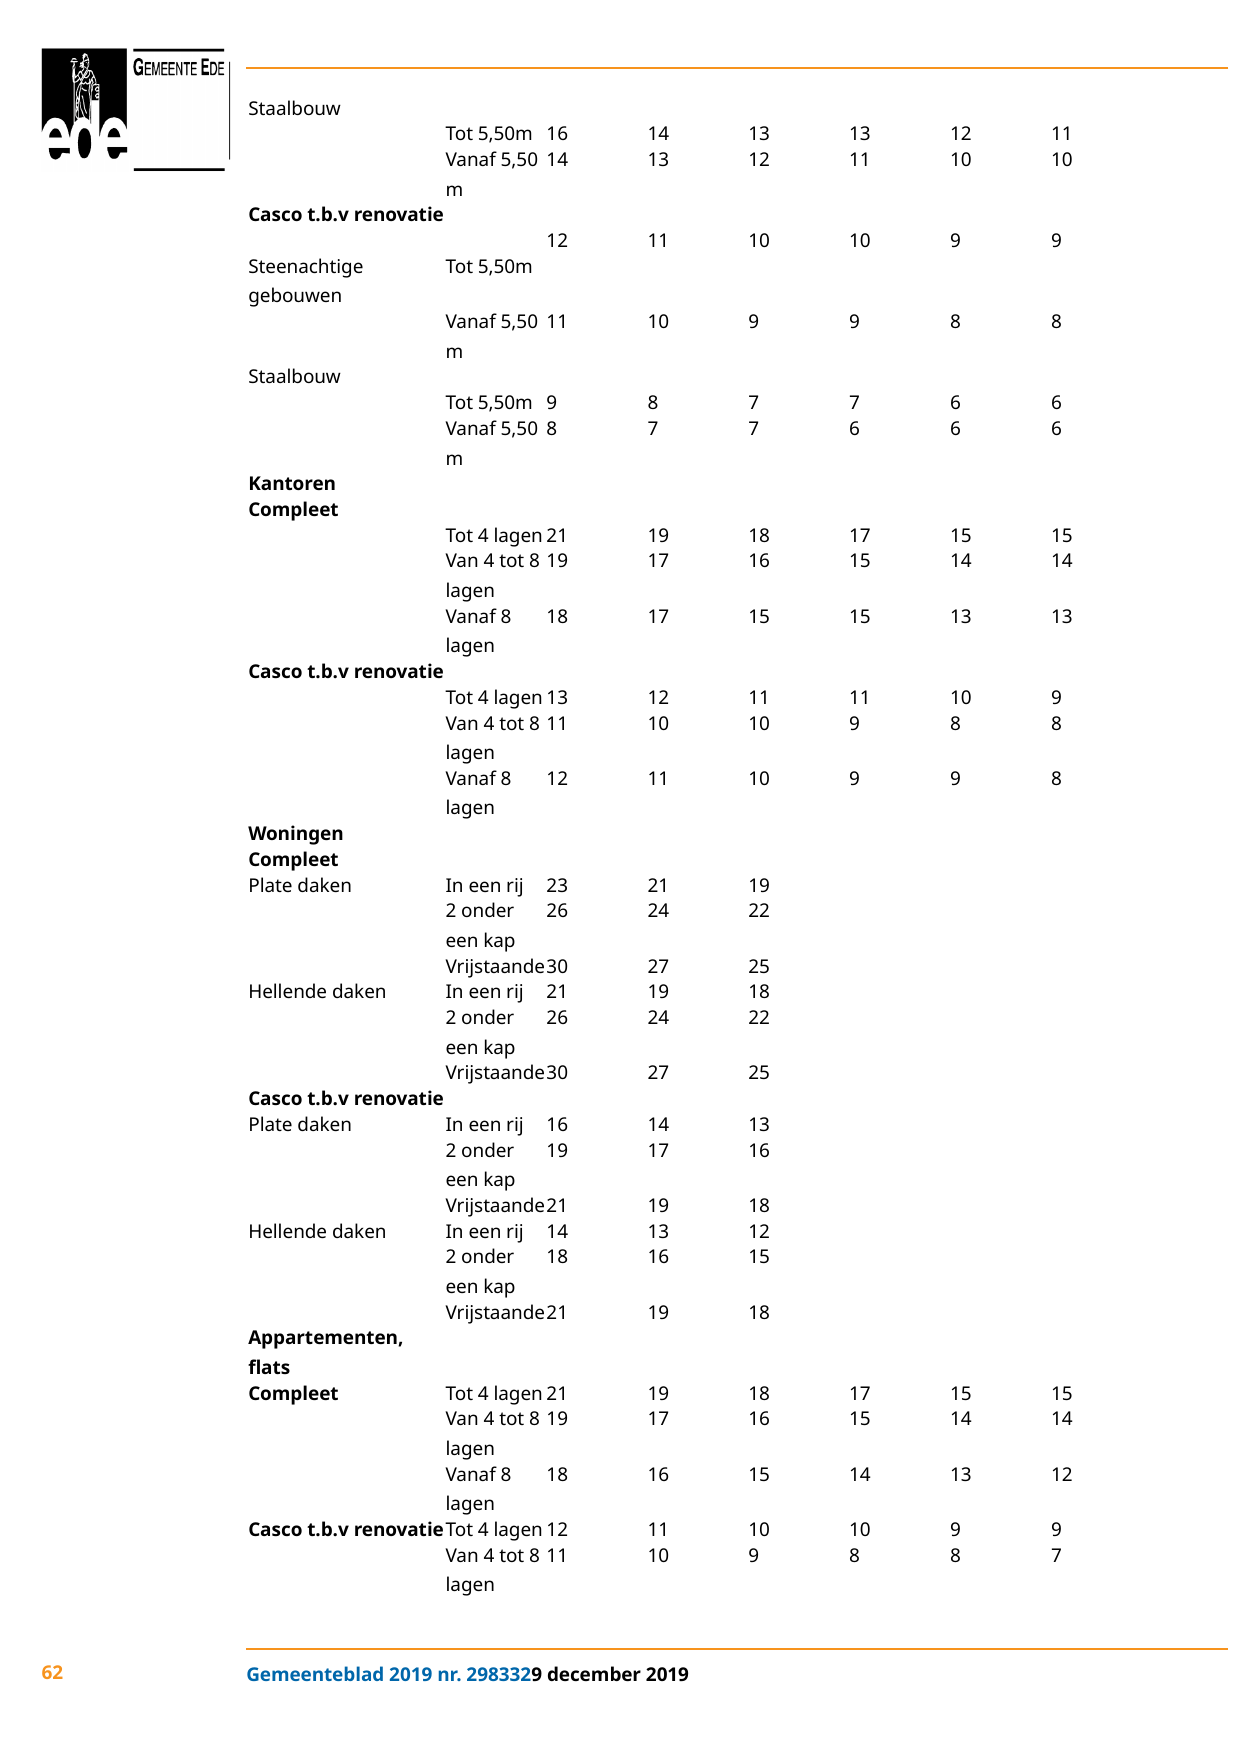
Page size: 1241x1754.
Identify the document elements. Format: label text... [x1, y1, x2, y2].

table_cell [1051, 1244, 1152, 1299]
table_cell Appartementen, flats [248, 1325, 445, 1380]
table_cell [1051, 1325, 1152, 1380]
table_cell 8 [1051, 710, 1152, 765]
table_cell 15 [748, 1461, 849, 1516]
table_cell 9 [849, 710, 950, 765]
table_cell 24 [647, 1004, 748, 1059]
table_cell 10 [748, 710, 849, 765]
table_cell 13 [647, 146, 748, 202]
table_cell [248, 1542, 445, 1597]
table_cell [546, 253, 647, 308]
table_cell [1051, 496, 1152, 522]
table_cell [748, 364, 849, 389]
table_cell [647, 496, 748, 522]
table_cell 10 [950, 684, 1051, 710]
table_cell 14 [647, 1111, 748, 1137]
table_cell [248, 898, 445, 953]
table_cell [950, 496, 1051, 522]
table_cell [248, 522, 445, 548]
table_cell [647, 846, 748, 872]
table_cell [248, 1299, 445, 1324]
table_cell 11 [546, 710, 647, 765]
table_cell [1051, 364, 1152, 389]
table_cell 16 [748, 548, 849, 603]
table_cell 15 [950, 522, 1051, 548]
table_cell [546, 202, 647, 227]
table_cell 13 [849, 121, 950, 146]
table_cell Staalbouw [248, 95, 445, 121]
table_cell [647, 202, 748, 227]
table_cell 13 [748, 1111, 849, 1137]
table_cell 24 [647, 898, 748, 953]
table_cell In een rij [445, 979, 546, 1004]
table_cell Kantoren [248, 470, 445, 496]
table_cell 23 [546, 872, 647, 897]
table_cell 12 [1051, 1461, 1152, 1516]
table_cell Vrijstaande [445, 953, 546, 978]
table_cell [849, 846, 950, 872]
table_cell 8 [950, 710, 1051, 765]
table_cell 18 [748, 1299, 849, 1324]
table_cell [748, 1325, 849, 1380]
table_cell [849, 496, 950, 522]
table_cell [445, 95, 546, 121]
table_cell [849, 658, 950, 684]
table_cell [248, 603, 445, 658]
table_cell [1051, 872, 1152, 897]
table_cell [950, 1060, 1051, 1085]
table_cell Van 4 tot 8 lagen [445, 1406, 546, 1461]
table_cell [748, 202, 849, 227]
table_cell [1051, 1004, 1152, 1059]
table_cell [248, 1461, 445, 1516]
table_cell [950, 872, 1051, 897]
table_cell [849, 1325, 950, 1380]
table_cell 26 [546, 1004, 647, 1059]
table_cell 14 [1051, 1406, 1152, 1461]
table_cell [546, 658, 647, 684]
table_cell 8 [849, 1542, 950, 1597]
table_cell [445, 846, 546, 872]
table_cell 8 [1051, 308, 1152, 364]
table_cell Plate daken [248, 1111, 445, 1137]
table_cell [748, 820, 849, 846]
table_cell 12 [546, 1516, 647, 1542]
table_cell [647, 253, 748, 308]
table_cell 7 [647, 415, 748, 470]
table_cell Vanaf 5,50 m [445, 146, 546, 202]
table_cell Tot 5,50m [445, 253, 546, 308]
table_cell 17 [849, 522, 950, 548]
table_cell [1051, 95, 1152, 121]
table_cell 10 [849, 1516, 950, 1542]
table_cell [950, 1085, 1051, 1111]
table_cell In een rij [445, 1111, 546, 1137]
table_cell Casco t.b.v renovatie [248, 658, 445, 684]
table_cell [647, 658, 748, 684]
table_cell 26 [546, 898, 647, 953]
table_cell [748, 846, 849, 872]
table_cell [248, 227, 445, 253]
table_cell [546, 1085, 647, 1111]
table_cell [1051, 846, 1152, 872]
table_cell [1051, 1111, 1152, 1137]
table_cell [950, 979, 1051, 1004]
table_cell [248, 953, 445, 978]
table_cell Staalbouw [248, 364, 445, 389]
table_cell Woningen [248, 820, 445, 846]
table_cell [546, 95, 647, 121]
table_cell Van 4 tot 8 lagen [445, 548, 546, 603]
table_cell [748, 1085, 849, 1111]
table_cell 18 [748, 1192, 849, 1218]
table_cell Vanaf 8 lagen [445, 603, 546, 658]
table_cell 9 [849, 308, 950, 364]
table_cell [849, 898, 950, 953]
table_cell [950, 1192, 1051, 1218]
table_cell Tot 4 lagen [445, 684, 546, 710]
table_cell [849, 1244, 950, 1299]
table_cell Tot 4 lagen [445, 1380, 546, 1406]
table_cell [748, 470, 849, 496]
table_cell [748, 95, 849, 121]
table_cell 10 [647, 1542, 748, 1597]
table_cell 2 onder een kap [445, 1137, 546, 1192]
table_cell 18 [748, 1380, 849, 1406]
table_cell [849, 1218, 950, 1243]
table_cell [248, 1244, 445, 1299]
table_cell 15 [748, 1244, 849, 1299]
table_cell [1051, 1192, 1152, 1218]
table_cell 9 [950, 227, 1051, 253]
table_cell [445, 202, 546, 227]
table_cell 17 [647, 548, 748, 603]
table_cell 15 [748, 603, 849, 658]
table_cell 16 [748, 1406, 849, 1461]
table_cell 13 [647, 1218, 748, 1243]
table_cell [647, 1325, 748, 1380]
table_cell [1051, 820, 1152, 846]
table_cell 21 [546, 522, 647, 548]
table_cell 8 [546, 415, 647, 470]
table_cell Plate daken [248, 872, 445, 897]
table_cell [1051, 253, 1152, 308]
table_cell 19 [546, 1137, 647, 1192]
table_cell [248, 121, 445, 146]
table_cell [546, 820, 647, 846]
table_cell 15 [1051, 522, 1152, 548]
table_cell [248, 1004, 445, 1059]
table_cell [248, 415, 445, 470]
table_cell [248, 1192, 445, 1218]
table_cell [248, 710, 445, 765]
table_cell 19 [546, 1406, 647, 1461]
table_cell 19 [647, 1192, 748, 1218]
table_cell [445, 364, 546, 389]
table_cell [849, 1137, 950, 1192]
table_cell 13 [950, 1461, 1051, 1516]
table_cell [950, 1004, 1051, 1059]
table_cell 13 [546, 684, 647, 710]
table_cell [849, 470, 950, 496]
table_cell 21 [647, 872, 748, 897]
table_cell Casco t.b.v renovatie [248, 1516, 445, 1542]
table_cell [950, 658, 1051, 684]
table_cell 10 [1051, 146, 1152, 202]
table_cell [950, 820, 1051, 846]
table_cell [248, 1060, 445, 1085]
table_cell 11 [748, 684, 849, 710]
table_cell 16 [647, 1244, 748, 1299]
table_cell 15 [849, 603, 950, 658]
table_cell [445, 470, 546, 496]
table_cell 21 [546, 979, 647, 1004]
table_cell 11 [647, 227, 748, 253]
table_cell 17 [647, 603, 748, 658]
table_cell 6 [950, 389, 1051, 415]
table_cell 30 [546, 953, 647, 978]
table_cell 16 [546, 1111, 647, 1137]
table_cell [950, 1111, 1051, 1137]
table_cell 17 [647, 1137, 748, 1192]
table_cell 6 [1051, 415, 1152, 470]
table_cell Casco t.b.v renovatie [248, 202, 445, 227]
table_cell 11 [849, 146, 950, 202]
table_cell 19 [647, 1299, 748, 1324]
table_cell Compleet [248, 496, 445, 522]
table_cell Van 4 tot 8 lagen [445, 710, 546, 765]
table_cell Compleet [248, 1380, 445, 1406]
table_cell [248, 308, 445, 364]
table_cell 10 [950, 146, 1051, 202]
table_cell 19 [748, 872, 849, 897]
table_cell 8 [950, 308, 1051, 364]
table_cell 10 [849, 227, 950, 253]
table_cell [849, 1060, 950, 1085]
table_cell 9 [748, 308, 849, 364]
table_cell 16 [748, 1137, 849, 1192]
table_cell 14 [1051, 548, 1152, 603]
table_cell 11 [546, 308, 647, 364]
table_cell 17 [647, 1406, 748, 1461]
table_cell Vrijstaande [445, 1060, 546, 1085]
table_cell 19 [647, 522, 748, 548]
table_cell 18 [546, 1244, 647, 1299]
table_cell [849, 202, 950, 227]
table_cell [849, 872, 950, 897]
table_cell Tot 5,50m [445, 389, 546, 415]
table_cell [647, 820, 748, 846]
table_cell [748, 496, 849, 522]
table_cell 13 [950, 603, 1051, 658]
table_cell [1051, 658, 1152, 684]
table_cell [1051, 1299, 1152, 1324]
table_cell [445, 1085, 546, 1111]
table_cell 30 [546, 1060, 647, 1085]
table_cell 10 [748, 1516, 849, 1542]
table_cell Vanaf 5,50 m [445, 308, 546, 364]
table_cell [546, 496, 647, 522]
table_cell [849, 1299, 950, 1324]
table_cell [849, 1004, 950, 1059]
table_cell 8 [950, 1542, 1051, 1597]
table_cell 9 [1051, 684, 1152, 710]
table_cell 11 [849, 684, 950, 710]
table_cell [546, 364, 647, 389]
table_cell [748, 658, 849, 684]
table_cell 25 [748, 953, 849, 978]
table_cell In een rij [445, 1218, 546, 1243]
table_cell 2 onder een kap [445, 898, 546, 953]
table_cell 16 [546, 121, 647, 146]
table_cell 18 [748, 979, 849, 1004]
table_cell Van 4 tot 8 lagen [445, 1542, 546, 1597]
table_cell 25 [748, 1060, 849, 1085]
table_cell 19 [647, 979, 748, 1004]
table_cell 14 [849, 1461, 950, 1516]
table_cell 18 [546, 1461, 647, 1516]
table_cell 7 [1051, 1542, 1152, 1597]
table_cell 27 [647, 953, 748, 978]
table_cell 12 [950, 121, 1051, 146]
table_cell 18 [546, 603, 647, 658]
table_cell 9 [849, 765, 950, 820]
table_cell 12 [546, 765, 647, 820]
table_cell 11 [647, 765, 748, 820]
table_cell 6 [950, 415, 1051, 470]
table_cell 7 [849, 389, 950, 415]
table_cell [248, 1406, 445, 1461]
table_cell [546, 1325, 647, 1380]
table_cell [1051, 898, 1152, 953]
table_cell [1051, 202, 1152, 227]
table_cell [248, 765, 445, 820]
table_cell 10 [748, 765, 849, 820]
table_cell [849, 953, 950, 978]
table_cell 14 [950, 548, 1051, 603]
table_cell Steenachtige gebouwen [248, 253, 445, 308]
table_cell 9 [950, 765, 1051, 820]
table_cell [248, 146, 445, 202]
table_cell 12 [546, 227, 647, 253]
table_cell [950, 364, 1051, 389]
table_cell [546, 846, 647, 872]
table_cell [950, 898, 1051, 953]
table_cell [1051, 979, 1152, 1004]
table_cell 15 [849, 1406, 950, 1461]
table_cell [950, 1325, 1051, 1380]
table_cell 2 onder een kap [445, 1004, 546, 1059]
table_cell 21 [546, 1299, 647, 1324]
table_cell 22 [748, 1004, 849, 1059]
table_cell Tot 4 lagen [445, 1516, 546, 1542]
table_cell 2 onder een kap [445, 1244, 546, 1299]
table_cell [950, 1137, 1051, 1192]
table_cell 19 [647, 1380, 748, 1406]
table_cell 6 [849, 415, 950, 470]
table_cell [950, 846, 1051, 872]
table_cell 8 [1051, 765, 1152, 820]
table_cell [1051, 1060, 1152, 1085]
picture [41, 47, 231, 172]
table_cell 12 [647, 684, 748, 710]
table_cell Hellende daken [248, 1218, 445, 1243]
table_cell [950, 953, 1051, 978]
table_cell [1051, 953, 1152, 978]
table_cell [849, 1085, 950, 1111]
table_cell [950, 1244, 1051, 1299]
table_cell Vanaf 8 lagen [445, 765, 546, 820]
table_cell [445, 227, 546, 253]
table_cell [849, 820, 950, 846]
table_cell 9 [546, 389, 647, 415]
table_cell 15 [1051, 1380, 1152, 1406]
table_cell 19 [546, 548, 647, 603]
table_cell [950, 470, 1051, 496]
table_cell 11 [546, 1542, 647, 1597]
table_cell [849, 979, 950, 1004]
table_cell [248, 548, 445, 603]
table_cell 9 [748, 1542, 849, 1597]
table_cell [950, 1299, 1051, 1324]
table_cell 27 [647, 1060, 748, 1085]
table_cell Vanaf 8 lagen [445, 1461, 546, 1516]
table_cell [1051, 1218, 1152, 1243]
table_cell [950, 95, 1051, 121]
table_cell [1051, 1085, 1152, 1111]
table_cell 22 [748, 898, 849, 953]
table_cell [950, 253, 1051, 308]
table_cell Compleet [248, 846, 445, 872]
table_cell 9 [1051, 227, 1152, 253]
table_cell [1051, 1137, 1152, 1192]
table_cell [647, 95, 748, 121]
table_cell 11 [647, 1516, 748, 1542]
table_cell [445, 820, 546, 846]
table_cell 21 [546, 1192, 647, 1218]
table_cell Tot 4 lagen [445, 522, 546, 548]
table_cell [849, 364, 950, 389]
table_cell 15 [849, 548, 950, 603]
table_cell [950, 202, 1051, 227]
table_cell 16 [647, 1461, 748, 1516]
table_cell [849, 253, 950, 308]
table_cell 9 [950, 1516, 1051, 1542]
table_cell [849, 95, 950, 121]
table_cell [849, 1111, 950, 1137]
table_cell Vrijstaande [445, 1299, 546, 1324]
table_cell [1051, 470, 1152, 496]
table_cell 11 [1051, 121, 1152, 146]
table_cell [248, 684, 445, 710]
table_cell [647, 470, 748, 496]
table_cell [248, 389, 445, 415]
table_cell 18 [748, 522, 849, 548]
table_cell 7 [748, 389, 849, 415]
table_cell 21 [546, 1380, 647, 1406]
table_cell [445, 658, 546, 684]
table_cell Vanaf 5,50 m [445, 415, 546, 470]
table_cell [748, 253, 849, 308]
table_cell [647, 1085, 748, 1111]
table_cell 14 [647, 121, 748, 146]
table_cell [445, 1325, 546, 1380]
table_cell 10 [748, 227, 849, 253]
table_cell 9 [1051, 1516, 1152, 1542]
table_cell 10 [647, 308, 748, 364]
table_cell 15 [950, 1380, 1051, 1406]
table_cell 13 [1051, 603, 1152, 658]
table_cell [849, 1192, 950, 1218]
table_cell In een rij [445, 872, 546, 897]
table_cell 8 [647, 389, 748, 415]
table_cell Casco t.b.v renovatie [248, 1085, 445, 1111]
table_cell 17 [849, 1380, 950, 1406]
table_cell [248, 1137, 445, 1192]
table_cell 10 [647, 710, 748, 765]
table_cell Hellende daken [248, 979, 445, 1004]
table_cell 6 [1051, 389, 1152, 415]
table_cell 13 [748, 121, 849, 146]
table_cell 12 [748, 146, 849, 202]
table_cell [546, 470, 647, 496]
table_cell Tot 5,50m [445, 121, 546, 146]
table_cell [445, 496, 546, 522]
table_cell 14 [546, 1218, 647, 1243]
table_cell [950, 1218, 1051, 1243]
table_cell 12 [748, 1218, 849, 1243]
table_cell 14 [950, 1406, 1051, 1461]
table_cell 7 [748, 415, 849, 470]
table_cell 14 [546, 146, 647, 202]
table_cell [647, 364, 748, 389]
table_cell Vrijstaande [445, 1192, 546, 1218]
